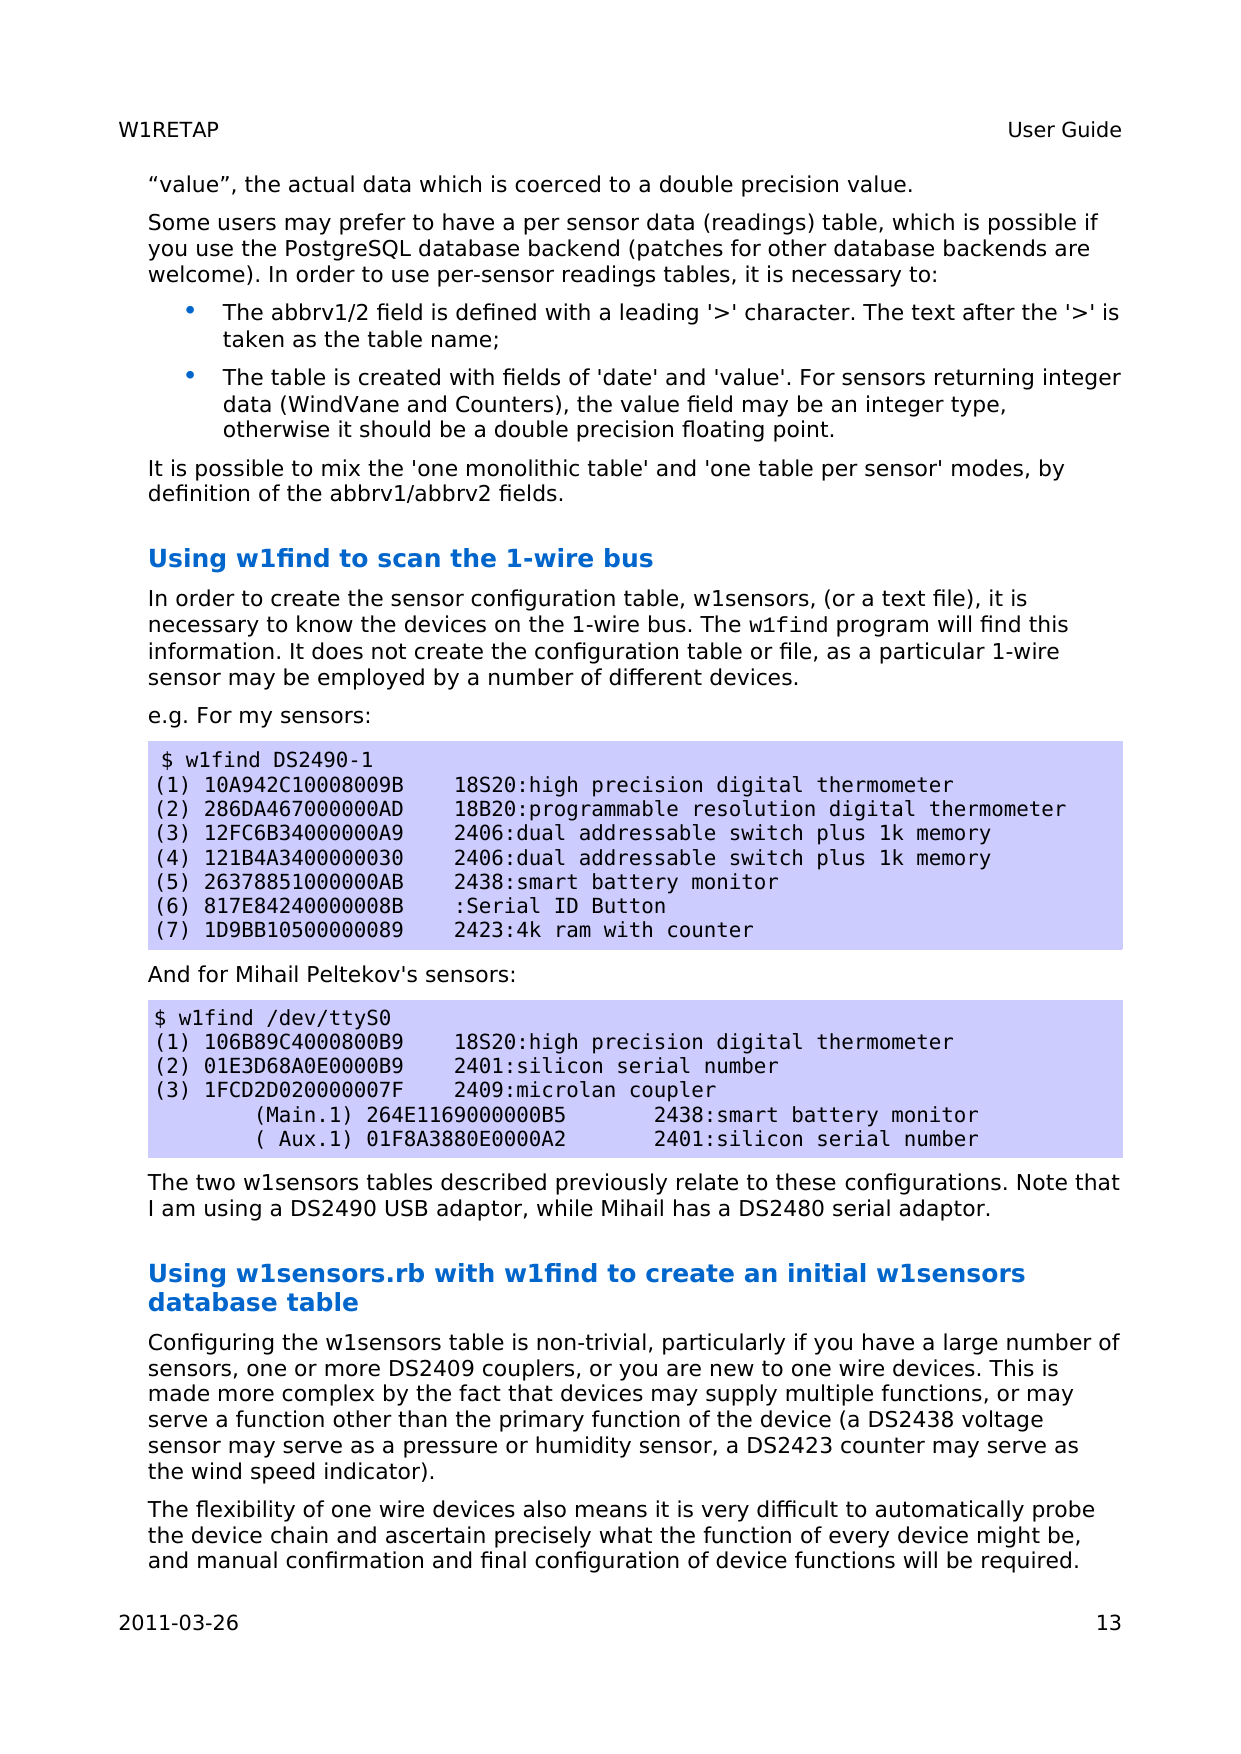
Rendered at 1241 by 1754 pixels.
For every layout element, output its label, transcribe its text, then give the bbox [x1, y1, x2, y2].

text e.g. For my sensors: [148, 703, 1122, 729]
subtitle Using w1sensors.rb with w1find to create an initial w1sensors database table [148, 1259, 1122, 1317]
text And for Mihail Peltekov's sensors: [148, 961, 1122, 987]
text In order to create the sensor configuration table, w1sensors, (or a text file), it is necessary to know the devices on the 1-wire bus. The w1find program will find this information. It does not create the configuration table or file, as a particular 1-wire sensor may be employed by a number of different devices. [148, 586, 1122, 691]
list The table is created with fields of 'date' and 'value'. For sensors returning integer data (WindVane and Counters), the value field may be an integer type, otherwise it should be a double precision floating point. [185, 365, 1122, 443]
text “value”, the actual data which is coerced to a double precision value. [148, 172, 1122, 198]
text Configuring the w1sensors table is non-trivial, particularly if you have a large number of sensors, one or more DS2409 couplers, or you are new to one wire devices. This is made more complex by the fact that devices may supply multiple functions, or may serve a function other than the primary function of the device (a DS2438 voltage sensor may serve as a pressure or humidity sensor, a DS2423 counter may serve as the wind speed indicator). [148, 1330, 1122, 1484]
text Some users may prefer to have a per sensor data (readings) table, which is possible if you use the PostgreSQL database backend (patches for other database backends are welcome). In order to use per-sensor readings tables, it is necessary to: [148, 210, 1122, 287]
subtitle Using w1find to scan the 1-wire bus [148, 544, 1122, 574]
text The two w1sensors tables described previously relate to these configurations. Note that I am using a DS2490 USB adaptor, while Mihail has a DS2480 serial adaptor. [148, 1170, 1122, 1221]
text $ w1find /dev/ttyS0 (1) 106B89C4000800B9 18S20:high precision digital thermometer (2) 01E3D68A0E0000B9 2401:silicon serial number (3) 1FCD2D020000007F 2409:microlan coupler (Main.1) 264E1169000000B5 2438:smart battery monitor ( Aux.1) 01F8A3880E0000A2 2401:silicon serial number [149, 1001, 1122, 1157]
list The abbrv1/2 field is defined with a leading '>' character. The text after the '>' is taken as the table name; [185, 300, 1122, 352]
text The flexibility of one wire devices also means it is very difficult to automatically probe the device chain and ascertain precisely what the function of every device might be, and manual confirmation and final configuration of device functions will be required. [148, 1497, 1122, 1574]
text $ w1find DS2490-1 (1) 10A942C10008009B 18S20:high precision digital thermometer (2) 286DA467000000AD 18B20:programmable resolution digital thermometer (3) 12FC6B34000000A9 2406:dual addressable switch plus 1k memory (4) 121B4A3400000030 2406:dual addressable switch plus 1k memory (5) 26378851000000AB 2438:smart battery monitor (6) 817E84240000008B :Serial ID Button (7) 1D9BB10500000089 2423:4k ram with counter [149, 742, 1122, 949]
text It is possible to mix the 'one monolithic table' and 'one table per sensor' modes, by definition of the abbrv1/abbrv2 fields. [148, 456, 1122, 507]
